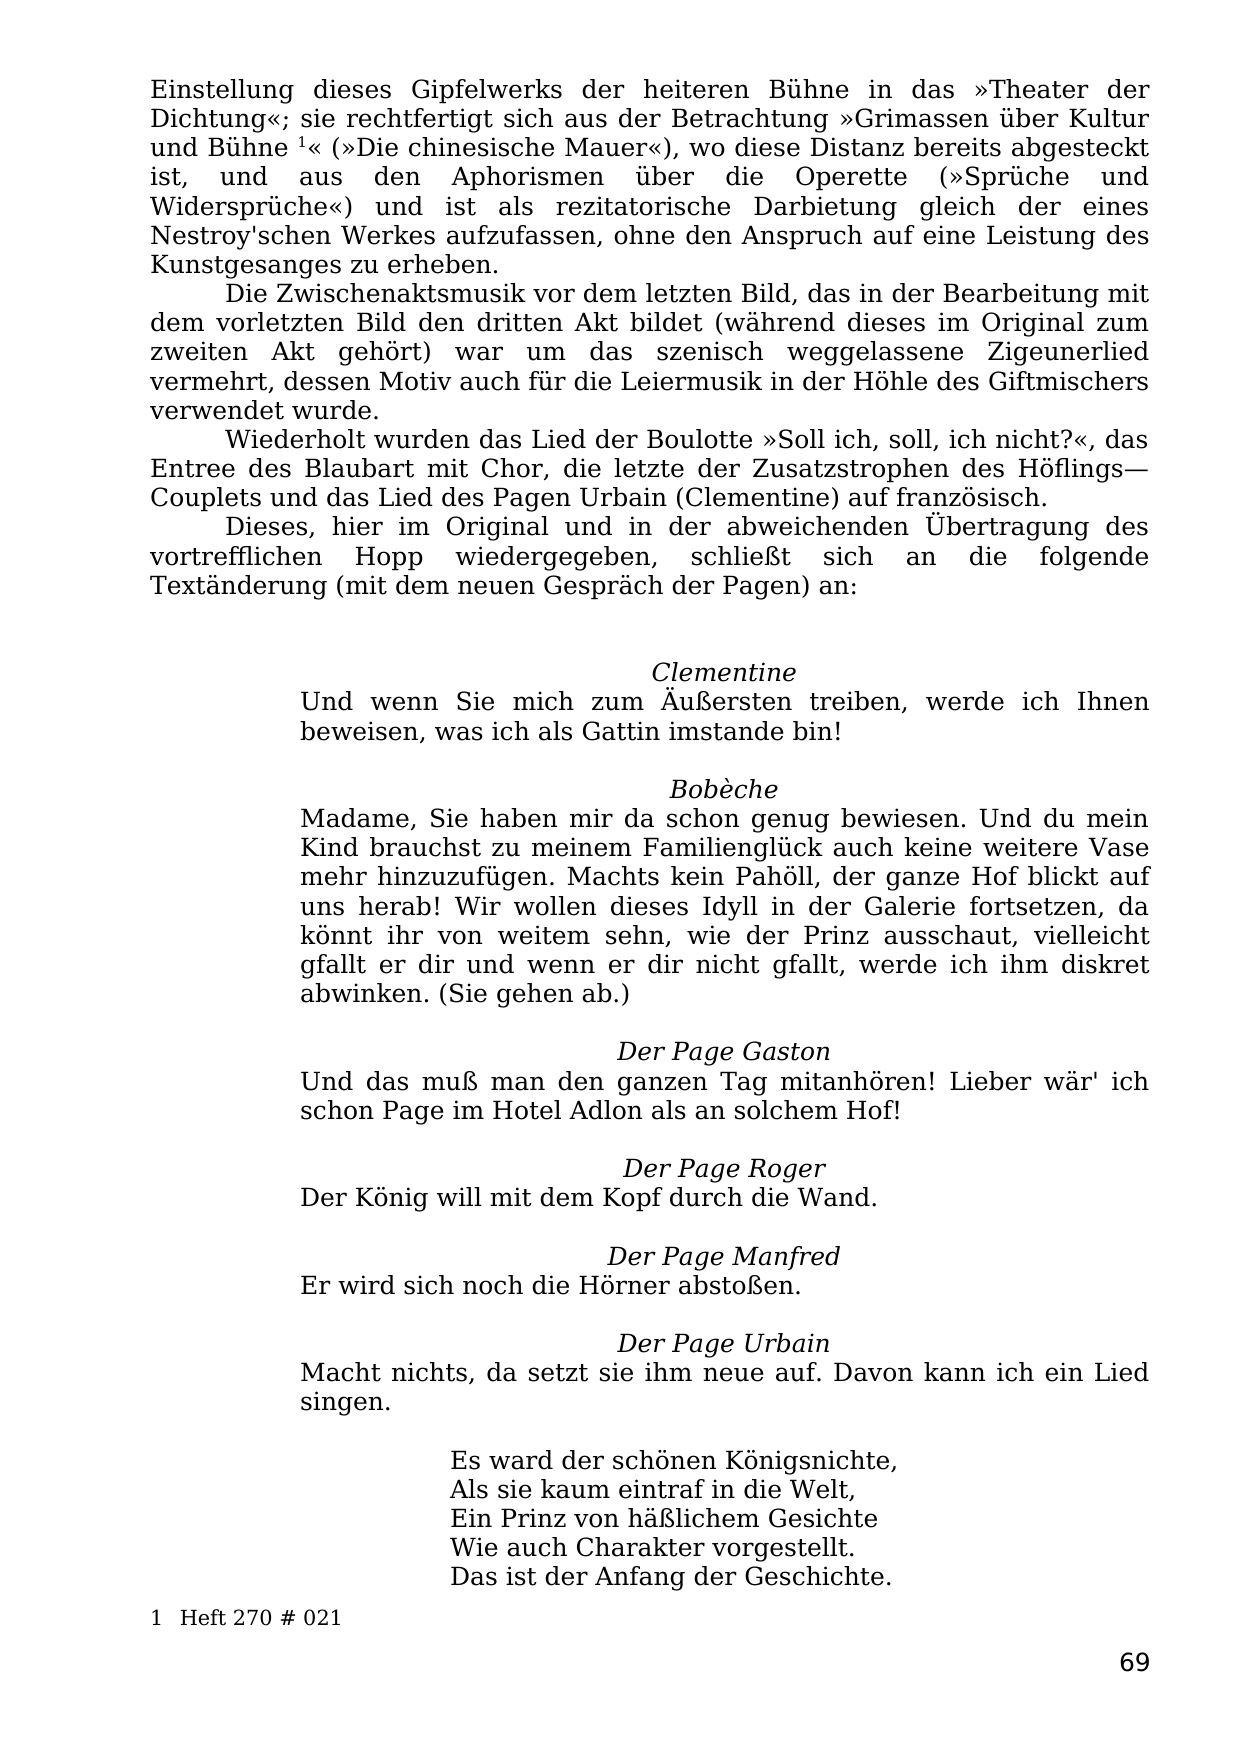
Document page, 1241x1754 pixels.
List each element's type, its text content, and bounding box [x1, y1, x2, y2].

text Der Page Manfred [300, 1242, 1151, 1271]
text Bobèche [300, 775, 1151, 804]
text Und wenn Sie mich zum Äußersten treiben, werde ich Ihnen beweisen, was ich als Gattin imstande bin! [300, 687, 1151, 746]
text Wie auch Charakter vorgestellt. [450, 1533, 1151, 1562]
text Er wird sich noch die Hörner abstoßen. [300, 1271, 1151, 1300]
text Es ward der schönen Königsnichte, [450, 1446, 1151, 1475]
text Der König will mit dem Kopf durch die Wand. [300, 1183, 1151, 1212]
text Madame, Sie haben mir da schon genug bewiesen. Und du mein Kind brauchst zu meinem Familienglück auch keine weitere Vase mehr hinzuzufügen. Machts kein Pahöll, der ganze Hof blickt auf uns herab! Wir wollen dieses Idyll in der Galerie fortsetzen, da könnt ihr von weitem sehn, wie der Prinz ausschaut, vielleicht gfallt er dir und wenn er dir nicht gfallt, werde ich ihm diskret abwinken. (Sie gehen ab.) [300, 804, 1151, 1008]
text Clementine [300, 658, 1151, 687]
text Wiederholt wurden das Lied der Boulotte »Soll ich, soll, ich nicht?«, das Entree des Blaubart mit Chor, die letzte der Zusatzstrophen des Höflings—Couplets und das Lied des Pagen Urbain (Clementine) auf französisch. [150, 425, 1151, 512]
text Die Zwischenaktsmusik vor dem letzten Bild, das in der Bearbeitung mit dem vorletzten Bild den dritten Akt bildet (während dieses im Original zum zweiten Akt gehört) war um das szenisch weggelassene Zigeunerlied vermehrt, dessen Motiv auch für die Leiermusik in der Höhle des Giftmischers verwendet wurde. [150, 279, 1151, 425]
text Macht nichts, da setzt sie ihm neue auf. Davon kann ich ein Lied singen. [300, 1358, 1151, 1417]
text Und das muß man den ganzen Tag mitanhören! Lieber wär' ich schon Page im Hotel Adlon als an solchem Hof! [300, 1067, 1151, 1125]
text Der Page Urbain [300, 1329, 1151, 1358]
text Als sie kaum eintraf in die Welt, [450, 1475, 1151, 1504]
text Dieses, hier im Original und in der abweichenden Übertragung des vortrefflichen Hopp wiedergegeben, schließt sich an die folgende Textänderung (mit dem neuen Gespräch der Pagen) an: [150, 512, 1151, 600]
text Ein Prinz von häßlichem Gesichte [450, 1504, 1151, 1533]
text Einstellung dieses Gipfelwerks der heiteren Bühne in das »Theater der Dichtung«; sie rechtfertigt sich aus der Betrachtung »Grimassen über Kultur und Bühne « (»Die chinesische Mauer«), wo diese Distanz bereits abgesteckt ist, und aus den Aphorismen über die Operette (»Sprüche und Widersprüche«) und ist als rezitatorische Darbietung gleich der eines Nestroy'schen Werkes aufzufassen, ohne den Anspruch auf eine Leistung des Kunstgesanges zu erheben. [150, 75, 1151, 279]
text Der Page Gaston [300, 1037, 1151, 1067]
text Der Page Roger [300, 1154, 1151, 1183]
text Heft 270 # 021 [150, 1606, 1151, 1631]
text Das ist der Anfang der Geschichte. [450, 1562, 1151, 1592]
